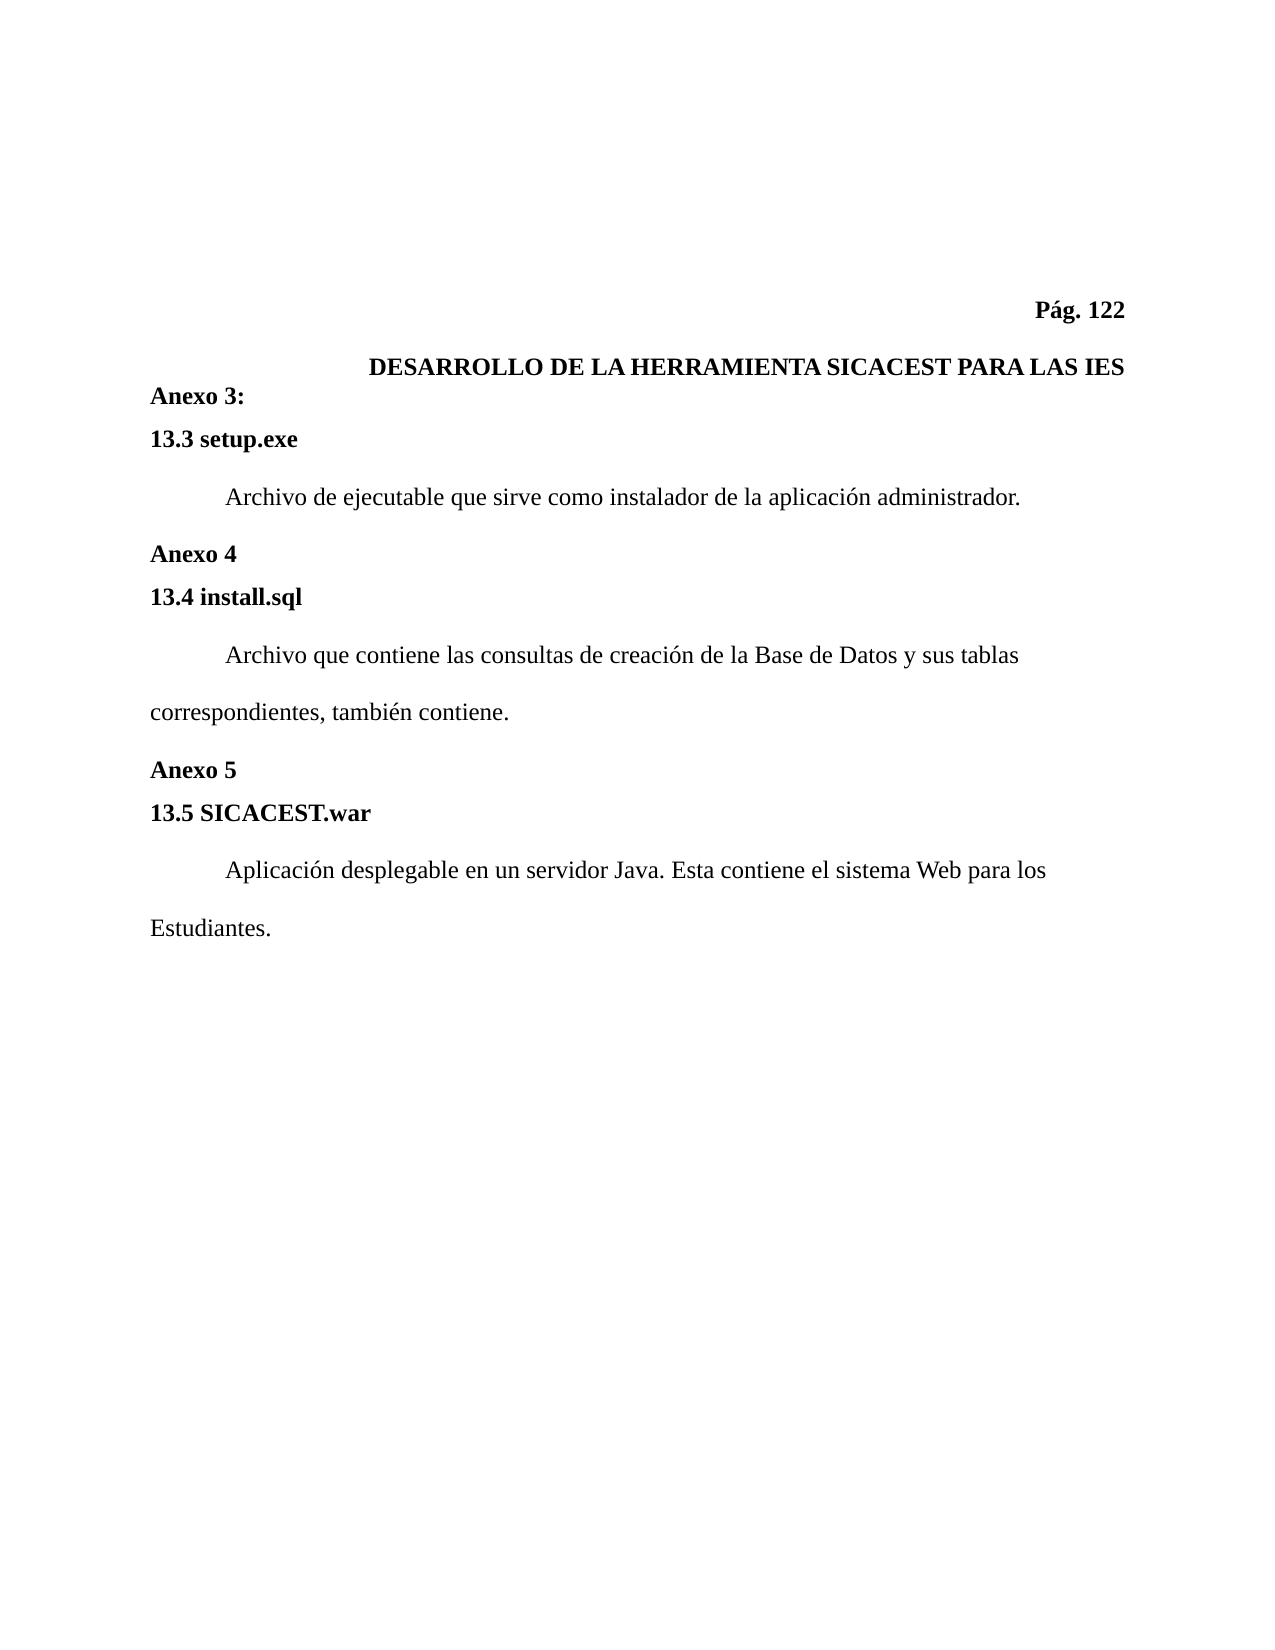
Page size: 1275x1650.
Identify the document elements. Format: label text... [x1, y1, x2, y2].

text Anexo 5 [150, 755, 1125, 783]
text Anexo 3: [150, 381, 1125, 410]
text Archivo que contiene las consultas de creación de la Base de Datos y sus tablas correspondientes, también contiene. [150, 640, 1125, 726]
subtitle 13.5 SICACEST.war [150, 798, 1125, 827]
subtitle 13.4 install.sql [150, 582, 1125, 611]
text Archivo de ejecutable que sirve como instalador de la aplicación administrador. [150, 482, 1125, 510]
subtitle 13.3 setup.exe [150, 424, 1125, 453]
text Aplicación desplegable en un servidor Java. Esta contiene el sistema Web para los Estudiantes. [150, 855, 1125, 942]
text Anexo 4 [150, 539, 1125, 568]
